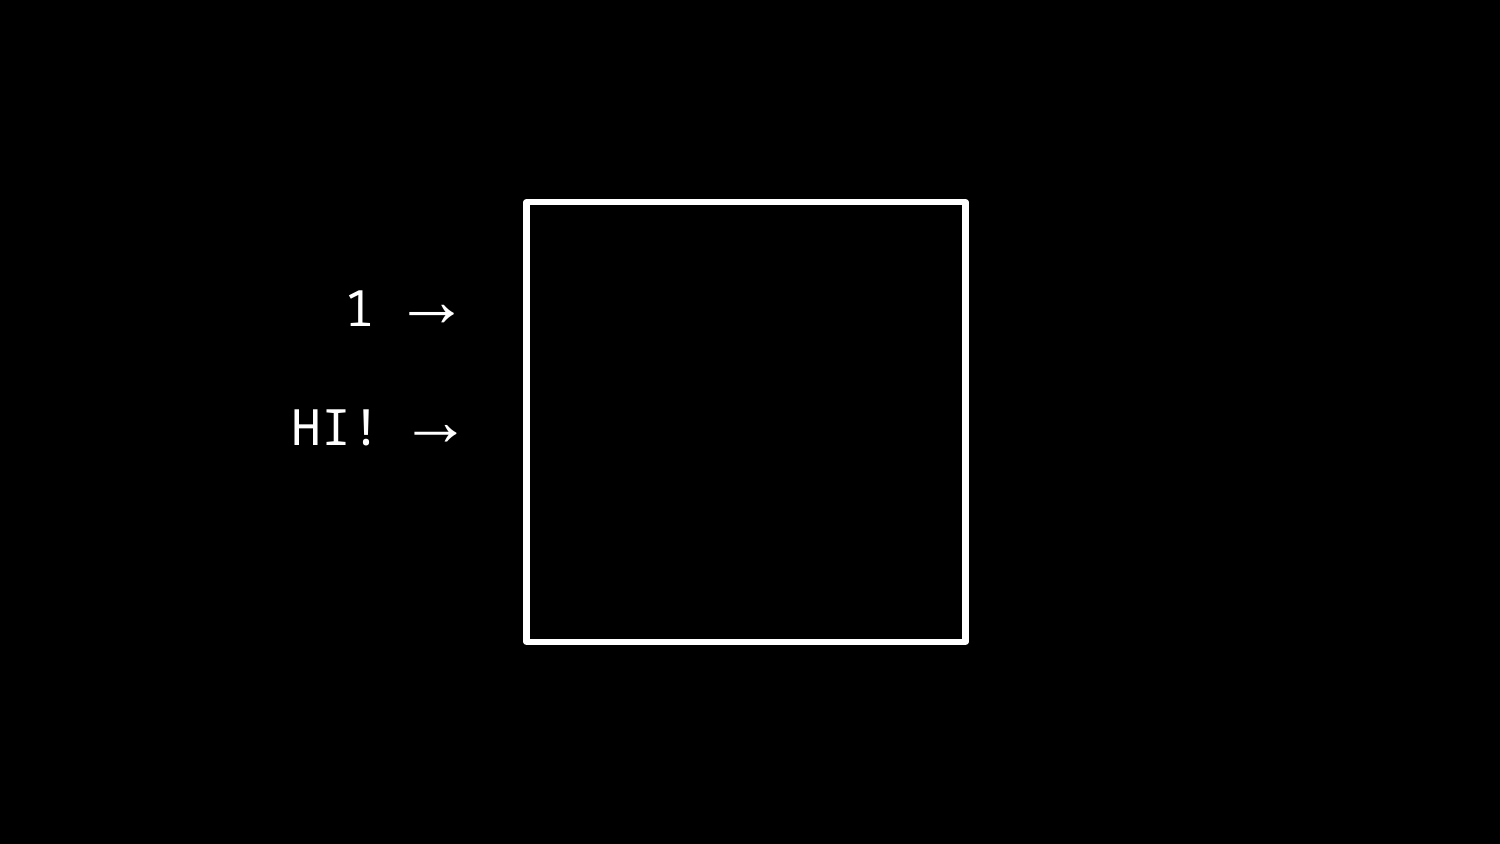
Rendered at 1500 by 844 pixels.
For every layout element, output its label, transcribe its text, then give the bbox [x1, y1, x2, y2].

text_box HI! → [0, 360, 527, 484]
text_box 1 → [33, 236, 527, 361]
